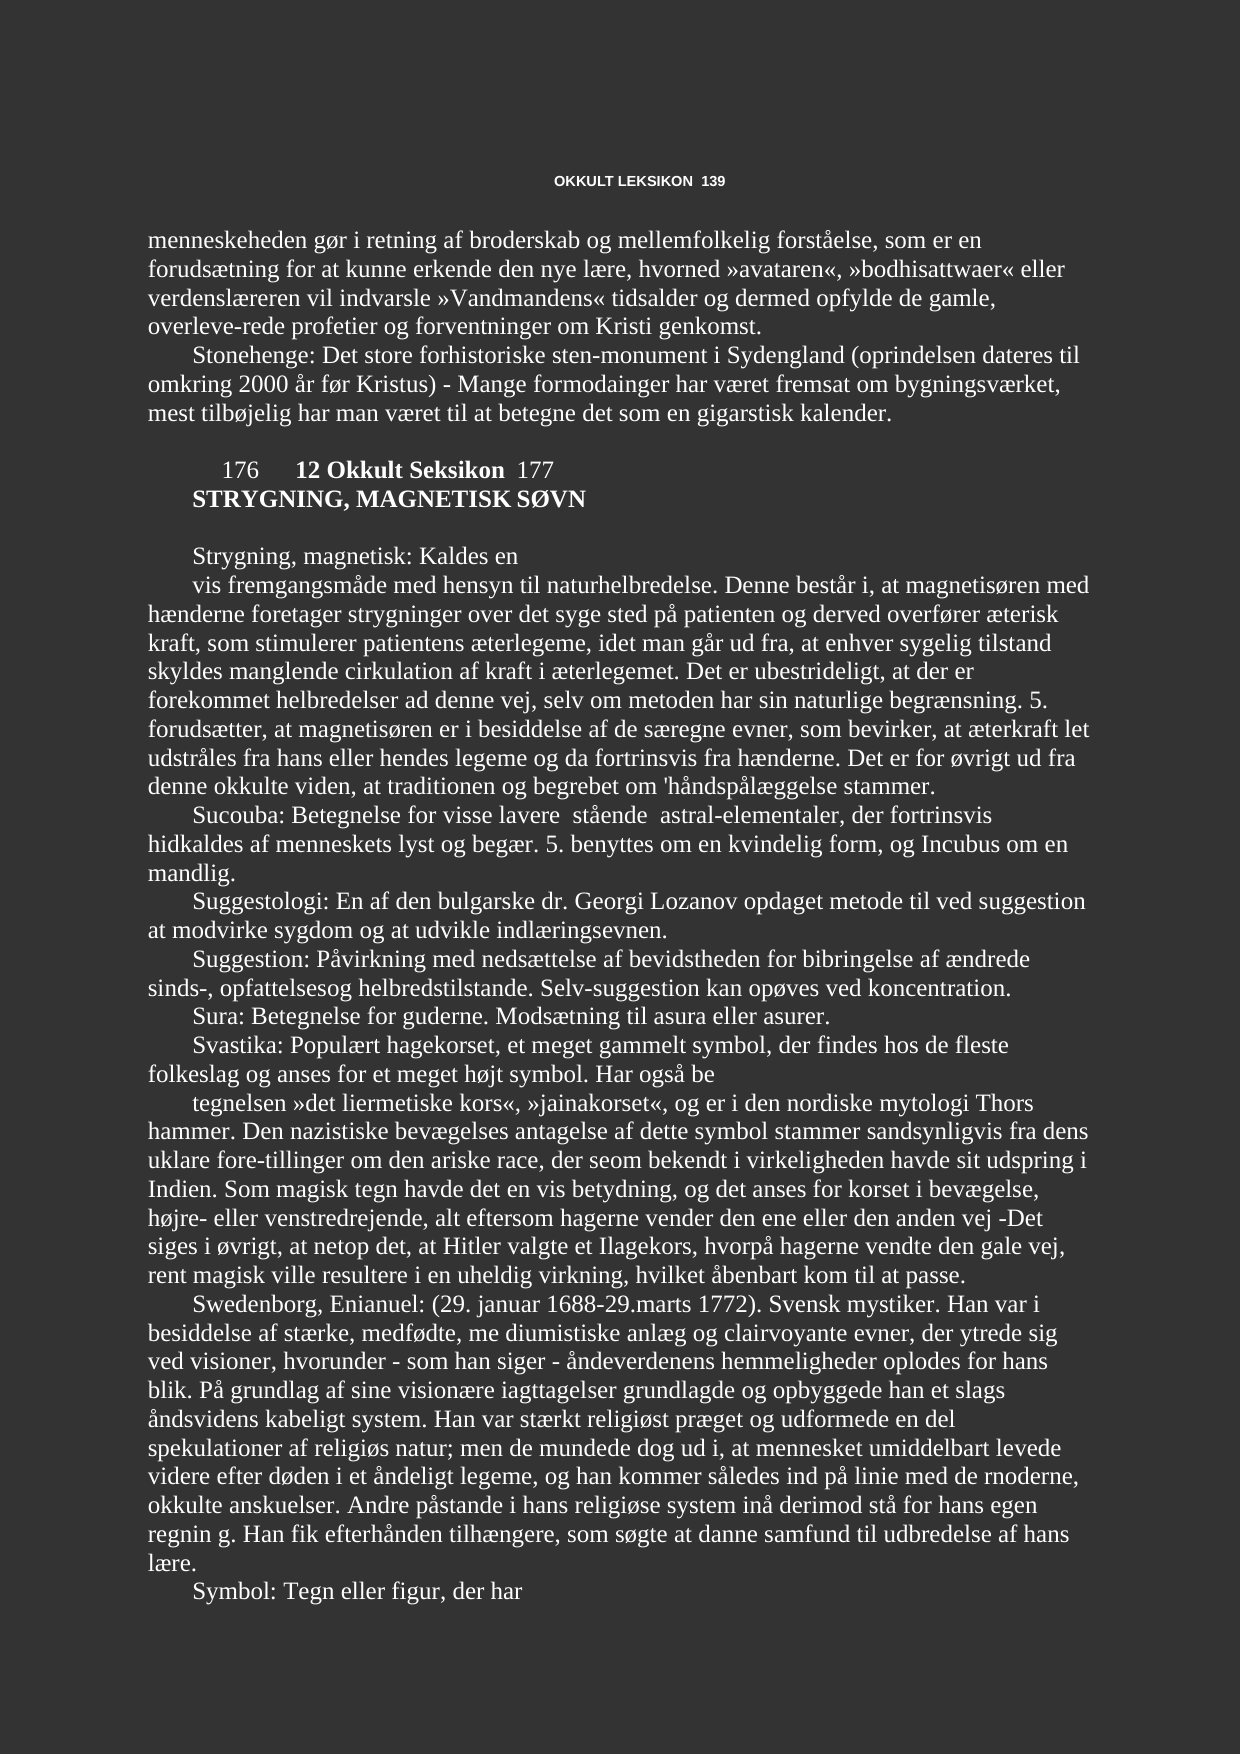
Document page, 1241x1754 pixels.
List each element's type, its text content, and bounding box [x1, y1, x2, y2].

text Sucouba: Betegnelse for visse la­vere stående astral-elementaler, der fortrinsvis hidkaldes af menne­skets lyst og begær. 5. benyttes om en kvindelig form, og Incubus om en mandlig. [148, 800, 1092, 886]
text Suggestion: Påvirkning med ned­sættelse af bevidstheden for bibrin­gelse af ændrede sinds-, opfattelses­og helbredstilstande. Selv-sugges­tion kan opøves ved koncentration. [148, 944, 1092, 1001]
text Symbol: Tegn eller figur, der har [148, 1576, 1092, 1605]
text Suggestologi: En af den bulgarske dr. Georgi Lozanov opdaget meto­de til ved suggestion at modvirke sygdom og at udvikle indlærings­evnen. [148, 886, 1092, 944]
text Sura: Betegnelse for guderne. Modsætning til asura eller asurer. [148, 1001, 1092, 1030]
text menneskeheden gør i retning af broderskab og mellemfolkelig forståelse, som er en forudsætning for at kunne erkende den nye lære, hvorned »avataren«, »bodhisatt­waer« eller verdenslæreren vil ind­varsle »Vandmandens« tidsalder og dermed opfylde de gamle, overleve-rede profetier og forventninger om Kristi genkomst. [148, 225, 1092, 340]
text tegnelsen »det liermetiske kors«, »jainakorset«, og er i den nordiske mytologi Thors hammer. Den nazi­stiske bevægelses antagelse af dette symbol stammer sandsynligvis fra dens uklare fore-tillinger om den ariske race, der seom bekendt i vir­keligheden havde sit udspring i In­dien. Som magisk tegn havde det en vis betydning, og det anses for kor­set i bevægelse, højre- eller ven­stredrejende, alt eftersom hagerne vender den ene eller den anden vej -Det siges i øvrigt, at netop det, at Hitler valgte et Ilagekors, hvorpå hagerne vendte den gale vej, rent magisk ville resultere i en uheldig virkning, hvilket åbenbart kom til at passe. [148, 1088, 1092, 1289]
text 176 12 Okkult Seksikon 177 [148, 455, 1092, 484]
text Stonehenge: Det store forhistori­ske sten-monument i Sydengland (oprindelsen dateres til omkring 2000 år før Kristus) - Mange for­modainger har været fremsat om bygningsværket, mest tilbøjelig har man været til at betegne det som en gigarstisk kalender. [148, 340, 1092, 426]
text STRYGNING, MAGNETISK SØVN [148, 484, 1092, 513]
text Swedenborg, Enianuel: (29. janu­ar 1688-29.marts 1772). Svensk my­stiker. Han var i besiddelse af stær­ke, medfødte, me diumistiske anlæg og clairvoyante evner, der ytrede sig ved visioner, hvorunder - som han siger - åndeverdenens hemme­ligheder oplodes for hans blik. På grundlag af sine visionære iagttagel­ser grundlagde og opbyggede han et slags åndsvidens kabeligt system. Han var stærkt religiøst præget og udformede en del spekulationer af religiøs natur; men de mundede dog ud i, at mennesket umiddelbart le­vede videre efter døden i et åndeligt legeme, og han kommer således ind på linie med de rnoderne, okkulte anskuelser. Andre påstande i hans religiøse system inå derimod stå for hans egen regnin g. Han fik efter­hånden tilhængere, som søgte at danne samfund til udbredelse af hans lære. [148, 1289, 1092, 1576]
text Svastika: Populært hagekorset, et meget gammelt symbol, der findes hos de fleste folkeslag og anses for et meget højt symbol. Har også be­ [148, 1030, 1092, 1088]
text Strygning, magnetisk: Kaldes en [148, 541, 1092, 570]
text vis fremgangsmåde med hensyn til naturhelbredelse. Denne består i, at magnetisøren med hænderne fo­retager strygninger over det syge sted på patienten og derved overfø­rer æterisk kraft, som stimulerer pa­tientens æterlegeme, idet man går ud fra, at enhver sygelig tilstand skyldes manglende cirkulation af kraft i æterlegemet. Det er ubestri­deligt, at der er forekommet helbre­delser ad denne vej, selv om meto­den har sin naturlige begrænsning. 5. forudsætter, at magnetisøren er i besiddelse af de særegne evner, som bevirker, at æterkraft let udstråles fra hans eller hendes legeme og da fortrinsvis fra hænderne. Det er for øvrigt ud fra denne okkulte viden, at traditionen og begrebet om 'håndspålæggelse stammer. [148, 570, 1092, 800]
